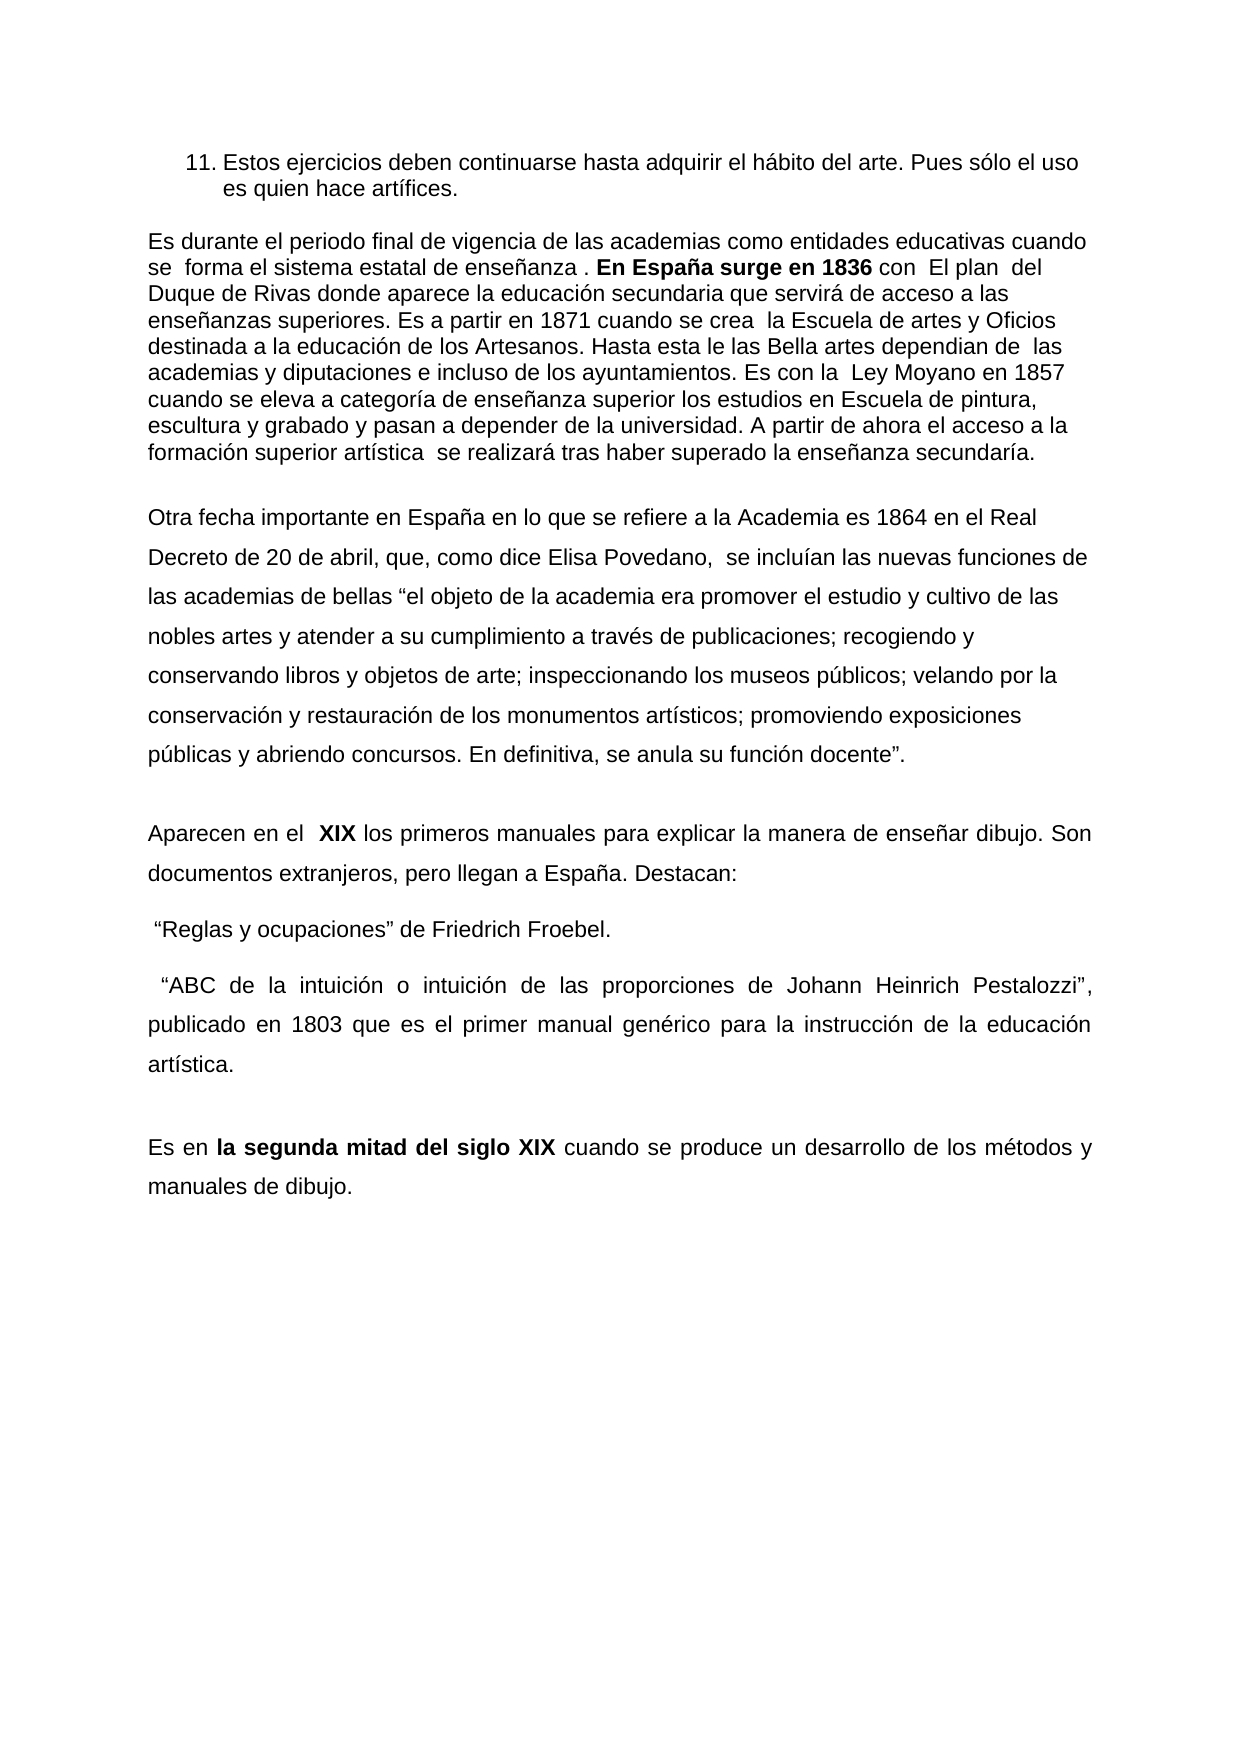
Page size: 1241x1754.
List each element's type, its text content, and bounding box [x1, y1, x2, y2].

text “Reglas y ocupaciones” de Friedrich Froebel. [148, 916, 1093, 942]
list Estos ejercicios deben continuarse hasta adquirir el hábito del arte. Pues sólo el uso es quien hace artífices. [185, 148, 1093, 201]
text Otra fecha importante en España en lo que se refiere a la Academia es 1864 en el Real Decreto de 20 de abril, que, como dice Elisa Povedano, se incluían las nuevas funciones de las academias de bellas “el objeto de la academia era promover el estudio y cultivo de las nobles artes y atender a su cumplimiento a través de publicaciones; recogiendo y conservando libros y objetos de arte; inspeccionando los museos públicos; velando por la conservación y restauración de los monumentos artísticos; promoviendo exposiciones públicas y abriendo concursos. En definitiva, se anula su función docente”. [148, 504, 1093, 767]
text Es durante el periodo final de vigencia de las academias como entidades educativas cuando se forma el sistema estatal de enseñanza . En España surge en 1836 con El plan del Duque de Rivas donde aparece la educación secundaria que servirá de acceso a las enseñanzas superiores. Es a partir en 1871 cuando se crea la Escuela de artes y Oficios destinada a la educación de los Artesanos. Hasta esta le las Bella artes dependian de las academias y diputaciones e incluso de los ayuntamientos. Es con la Ley Moyano en 1857 cuando se eleva a categoría de enseñanza superior los estudios en Escuela de pintura, escultura y grabado y pasan a depender de la universidad. A partir de ahora el acceso a la formación superior artística se realizará tras haber superado la enseñanza secundaría. [148, 228, 1093, 465]
text Aparecen en el XIX los primeros manuales para explicar la manera de enseñar dibujo. Son documentos extranjeros, pero llegan a España. Destacan: [148, 820, 1093, 886]
text Es en la segunda mitad del siglo XIX cuando se produce un desarrollo de los métodos y manuales de dibujo. [148, 1133, 1093, 1199]
text “ABC de la intuición o intuición de las proporciones de Johann Heinrich Pestalozzi”, publicado en 1803 que es el primer manual genérico para la instrucción de la educación artística. [148, 972, 1093, 1077]
